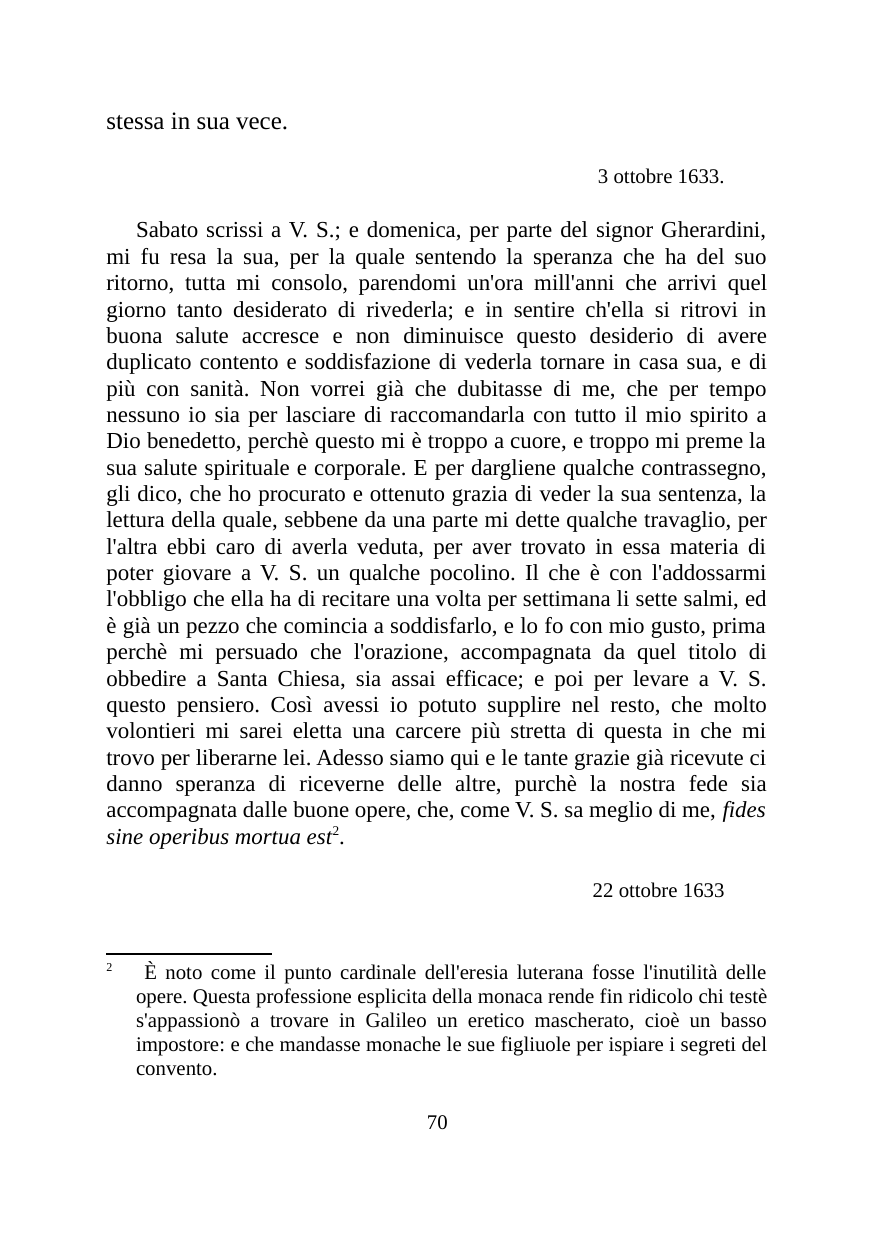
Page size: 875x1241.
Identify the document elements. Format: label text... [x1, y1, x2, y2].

text È noto come il punto cardinale dell'eresia luterana fosse l'inutilità delle opere. Questa professione esplicita della monaca rende fin ridicolo chi testè s'appassionò a trovare in Galileo un eretico mascherato, cioè un basso impostore: e che mandasse monache le sue figliuole per ispiare i segreti del convento. [106, 960, 768, 1080]
text 22 ottobre 1633 [106, 878, 724, 902]
text 3 ottobre 1633. [106, 164, 724, 188]
text Sabato scrissi a V. S.; e domenica, per parte del signor Gherardini, mi fu resa la sua, per la quale sentendo la speranza che ha del suo ritorno, tutta mi consolo, parendomi un'ora mill'anni che arrivi quel giorno tanto desiderato di rivederla; e in sentire ch'ella si ritrovi in buona salute accresce e non diminuisce questo desiderio di avere duplicato contento e soddisfazione di vederla tornare in casa sua, e di più con sanità. Non vorrei già che dubitasse di me, che per tempo nessuno io sia per lasciare di raccomandarla con tutto il mio spirito a Dio benedetto, perchè questo mi è troppo a cuore, e troppo mi preme la sua salute spirituale e corporale. E per dargliene qualche contrassegno, gli dico, che ho procurato e ottenuto grazia di veder la sua sentenza, la lettura della quale, sebbene da una parte mi dette qualche travaglio, per l'altra ebbi caro di averla veduta, per aver trovato in essa materia di poter giovare a V. S. un qualche pocolino. Il che è con l'addossarmi l'obbligo che ella ha di recitare una volta per settimana li sette salmi, ed è già un pezzo che comincia a soddisfarlo, e lo fo con mio gusto, prima perchè mi persuado che l'orazione, accompagnata da quel titolo di obbedire a Santa Chiesa, sia assai efficace; e poi per levare a V. S. questo pensiero. Così avessi io potuto supplire nel resto, che molto volontieri mi sarei eletta una carcere più stretta di questa in che mi trovo per liberarne lei. Adesso siamo qui e le tante grazie già ricevute ci danno speranza di riceverne delle altre, purchè la nostra fede sia accompagnata dalle buone opere, che, come V. S. sa meglio di me, fides sine operibus mortua est. [106, 217, 768, 849]
text stessa in sua vece. [106, 106, 768, 135]
